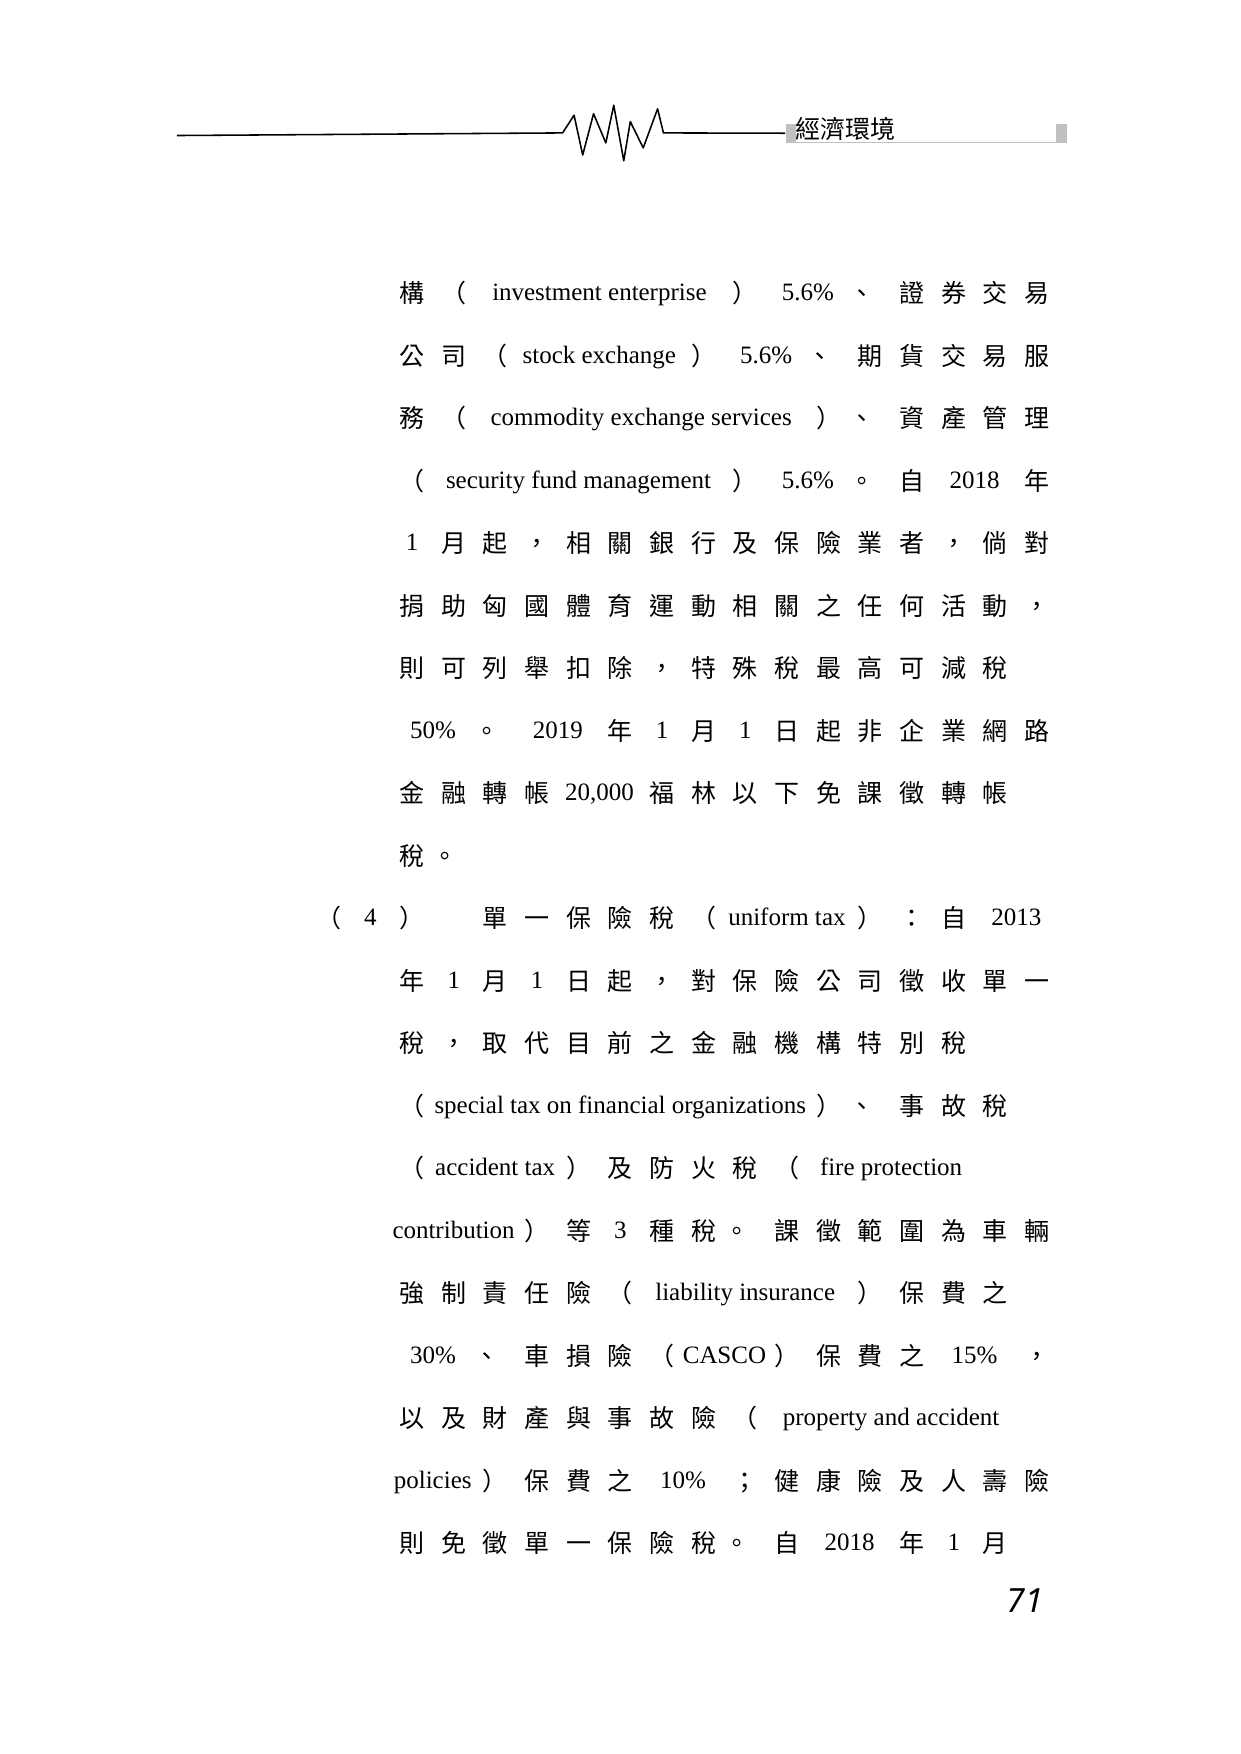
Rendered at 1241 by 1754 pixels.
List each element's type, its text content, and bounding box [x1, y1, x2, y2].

text 構（investment enterprise）5.6%、證券交易公司（stock exchange）5.6%、期貨交易服務（commodity exchange services）、資產管理（security fund management）5.6%。自2018年1月起，相關銀行及保險業者，倘對捐助匈國體育運動相關之任何活動，則可列舉扣除，特殊稅最高可減稅50%。2019年1月1日起非企業網路金融轉帳20,000福林以下免課徵轉帳稅。 [306, 250, 1058, 875]
text （4） 單一保險稅（uniform tax）：自2013年1月1日起，對保險公司徵收單一稅，取代目前之金融機構特別稅（special tax on financial organizations）、事故稅（accident tax）及防火稅（fire protection contribution）等3種稅。課徵範圍為車輛強制責任險（liability insurance）保費之30%、車損險（CASCO）保費之15%，以及財產與事故險（property and accident policies）保費之10%；健康險及人壽險則免徵單一保險稅。自2018年1月 [306, 875, 1058, 1563]
